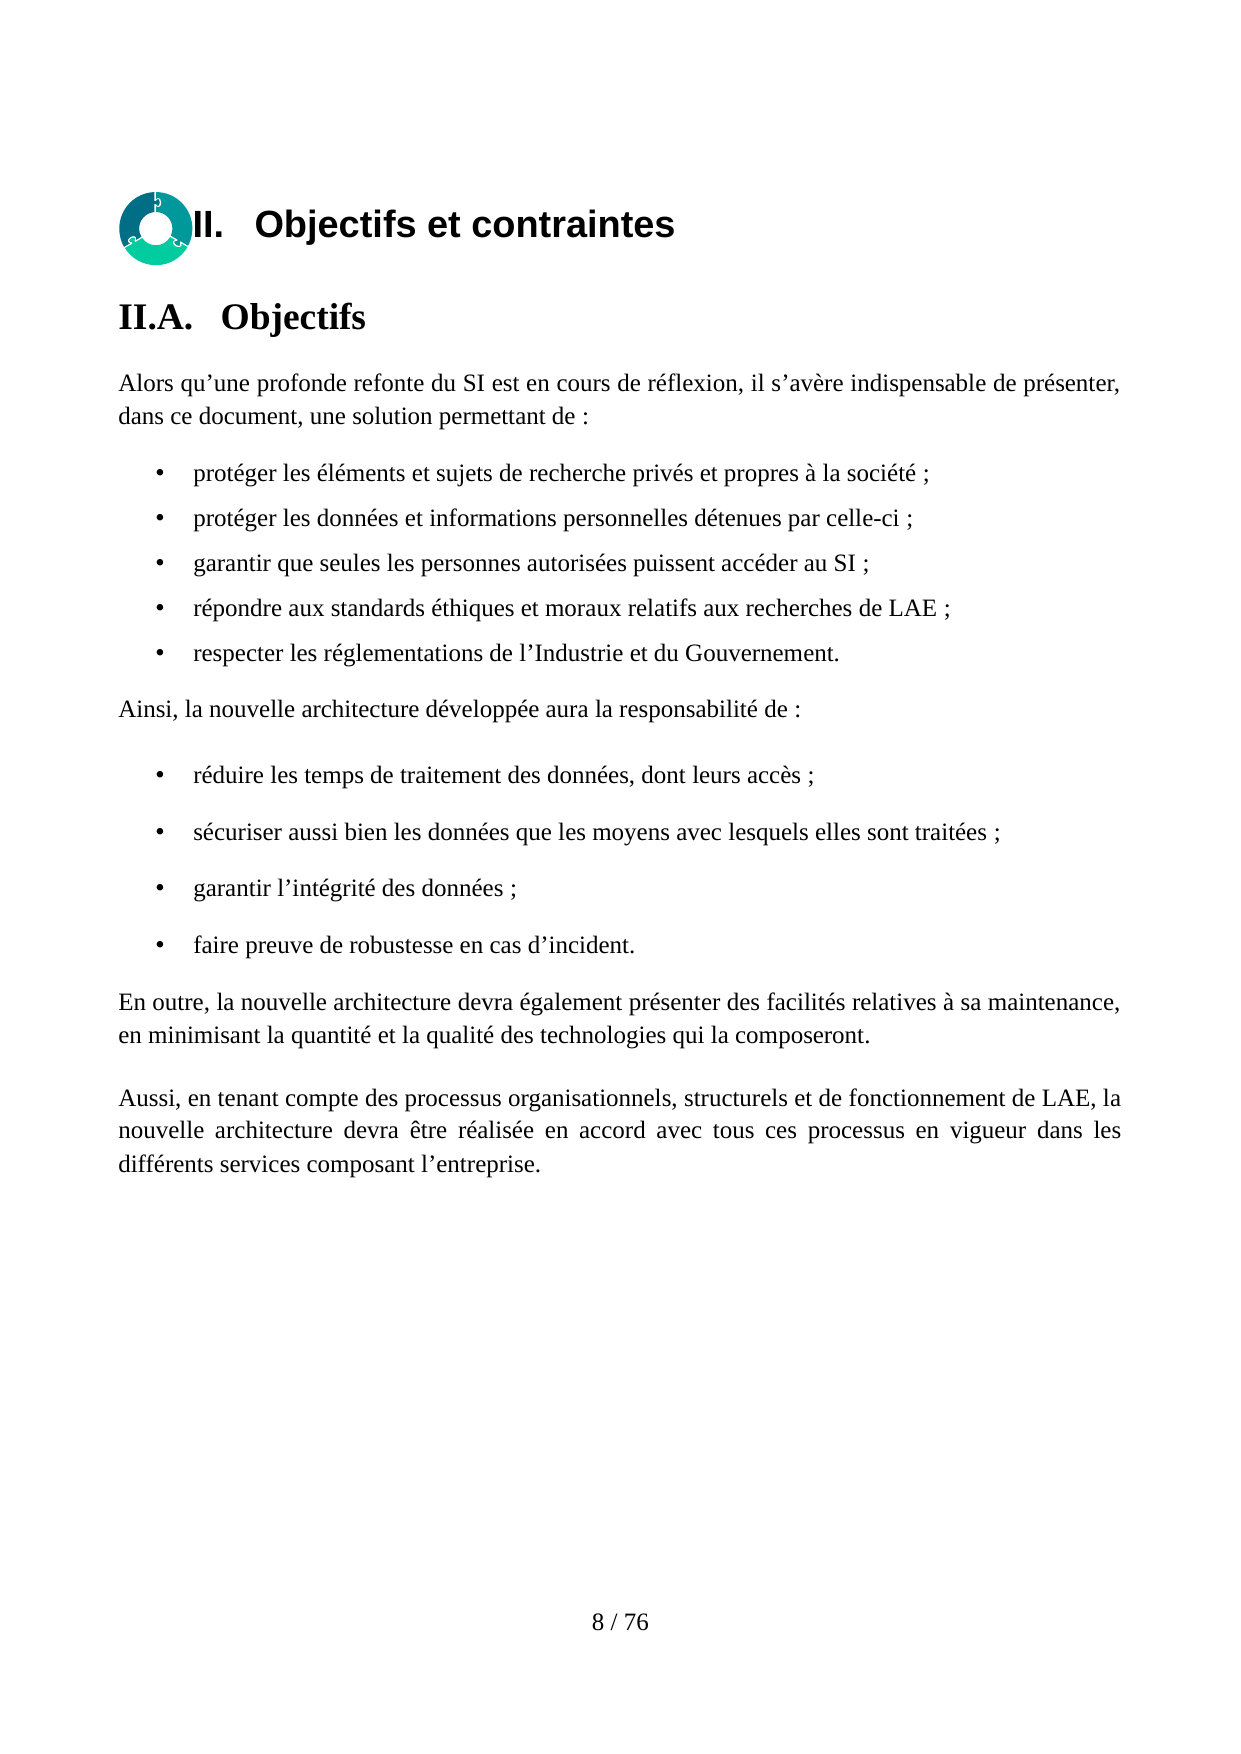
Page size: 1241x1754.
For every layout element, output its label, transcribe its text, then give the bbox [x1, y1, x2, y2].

text En outre, la nouvelle architecture devra également présenter des facilités relatives à sa maintenance, en minimisant la quantité et la qualité des technologies qui la composeront. [118, 987, 1122, 1049]
list respecter les réglementations de l’Industrie et du Gouvernement. [156, 638, 1122, 666]
subtitle Objectifs [118, 295, 1122, 338]
list répondre aux standards éthiques et moraux relatifs aux recherches de LAE ; [156, 593, 1122, 621]
list sécuriser aussi bien les données que les moyens avec lesquels elles sont traitées ; [156, 817, 1122, 845]
list protéger les éléments et sujets de recherche privés et propres à la société ; [156, 458, 1122, 487]
list protéger les données et informations personnelles détenues par celle-ci ; [156, 503, 1122, 532]
list garantir l’intégrité des données ; [156, 873, 1122, 902]
list garantir que seules les personnes autorisées puissent accéder au SI ; [156, 548, 1122, 577]
list faire preuve de robustesse en cas d’incident. [156, 930, 1122, 959]
subtitle Objectifs et contraintes [181, 201, 1122, 245]
text Alors qu’une profonde refonte du SI est en cours de réflexion, il s’avère indispensable de présenter, dans ce document, une solution permettant de : [118, 368, 1122, 430]
text Aussi, en tenant compte des processus organisationnels, structurels et de fonctionnement de LAE, la nouvelle architecture devra être réalisée en accord avec tous ces processus en vigueur dans les différents services composant l’entreprise. [118, 1083, 1122, 1177]
subtitle [140, 205, 172, 245]
text Ainsi, la nouvelle architecture développée aura la responsabilité de : [118, 694, 1122, 723]
list réduire les temps de traitement des données, dont leurs accès ; [156, 760, 1122, 788]
subtitle [118, 201, 130, 245]
